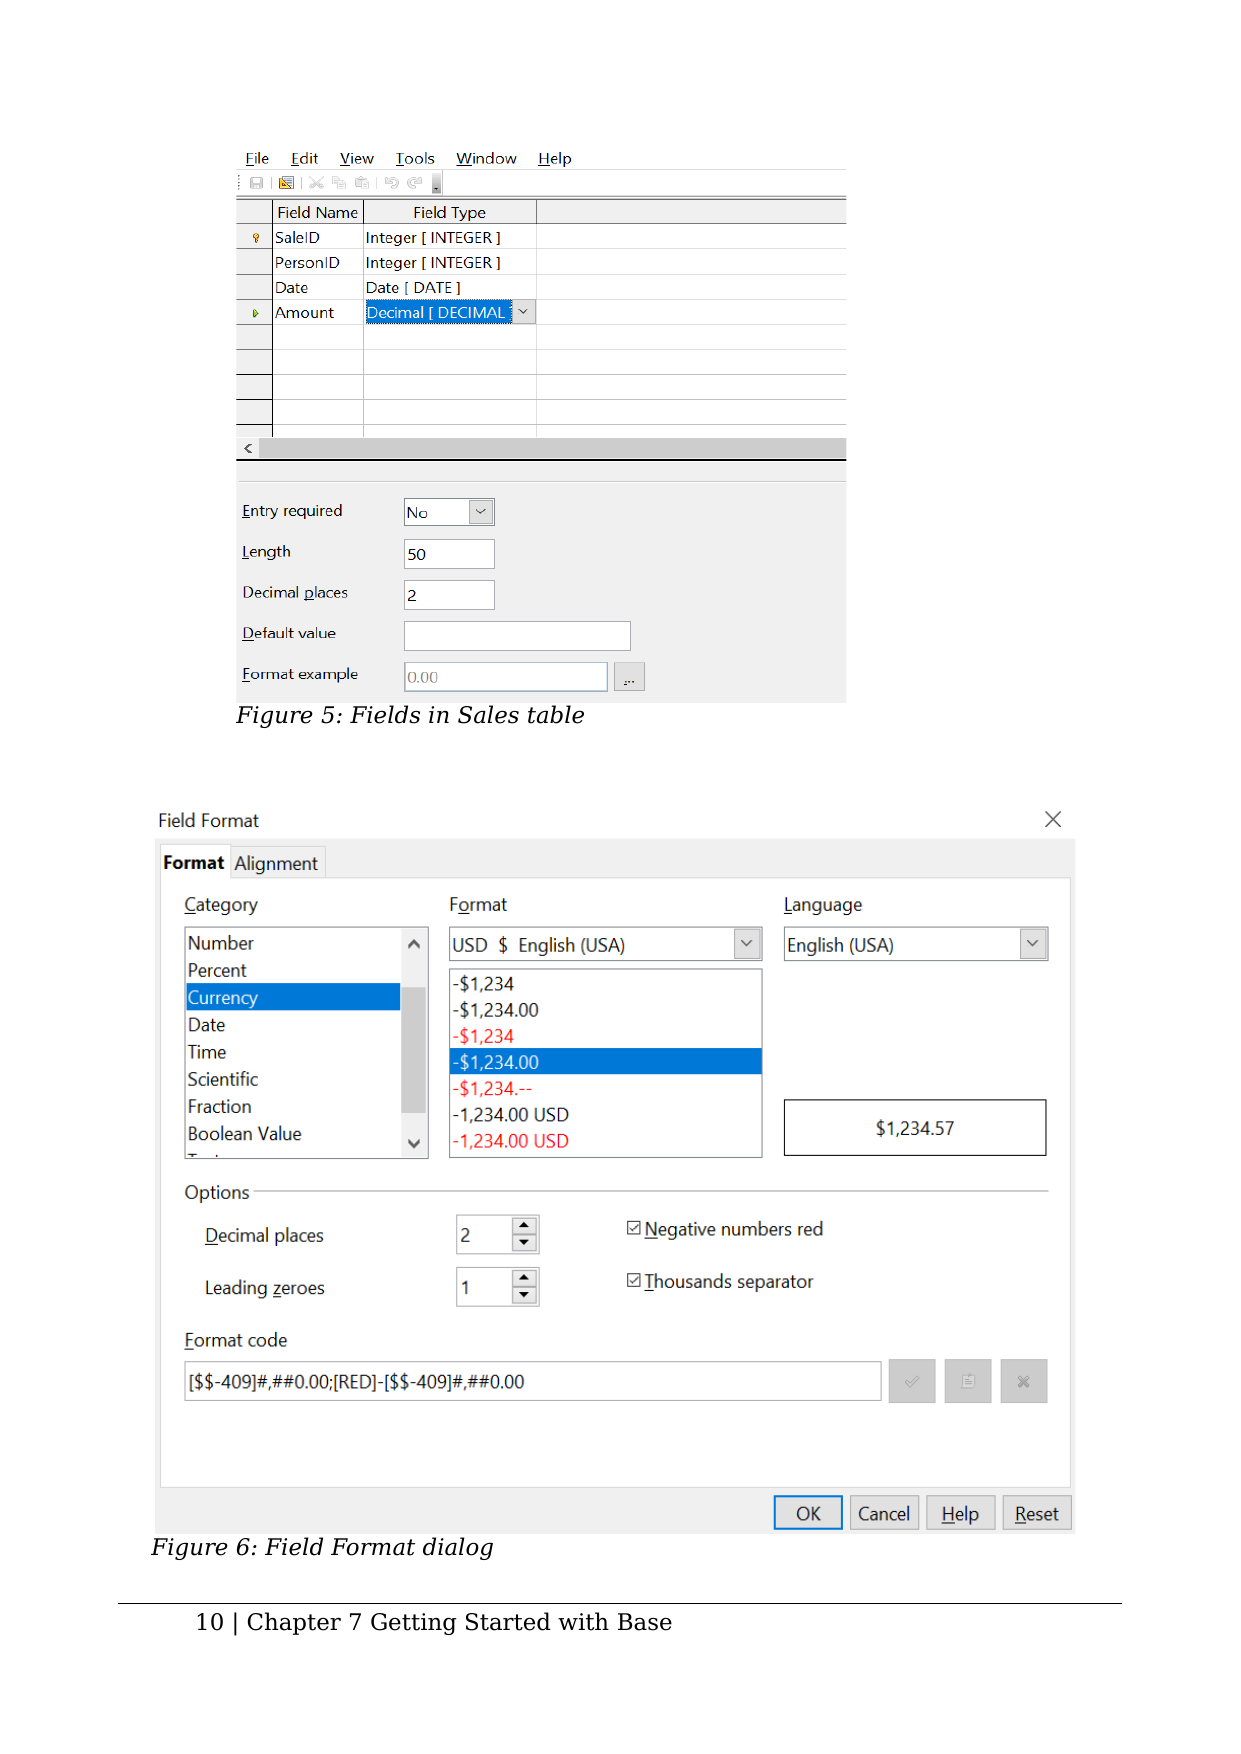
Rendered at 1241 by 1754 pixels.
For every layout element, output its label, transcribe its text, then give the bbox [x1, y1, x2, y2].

text Figure 6: Field Format dialog [151, 1534, 1079, 1561]
picture [236, 143, 847, 703]
text [236, 121, 847, 143]
text Figure 5: Fields in Sales table [236, 703, 847, 729]
picture [155, 803, 1076, 1534]
